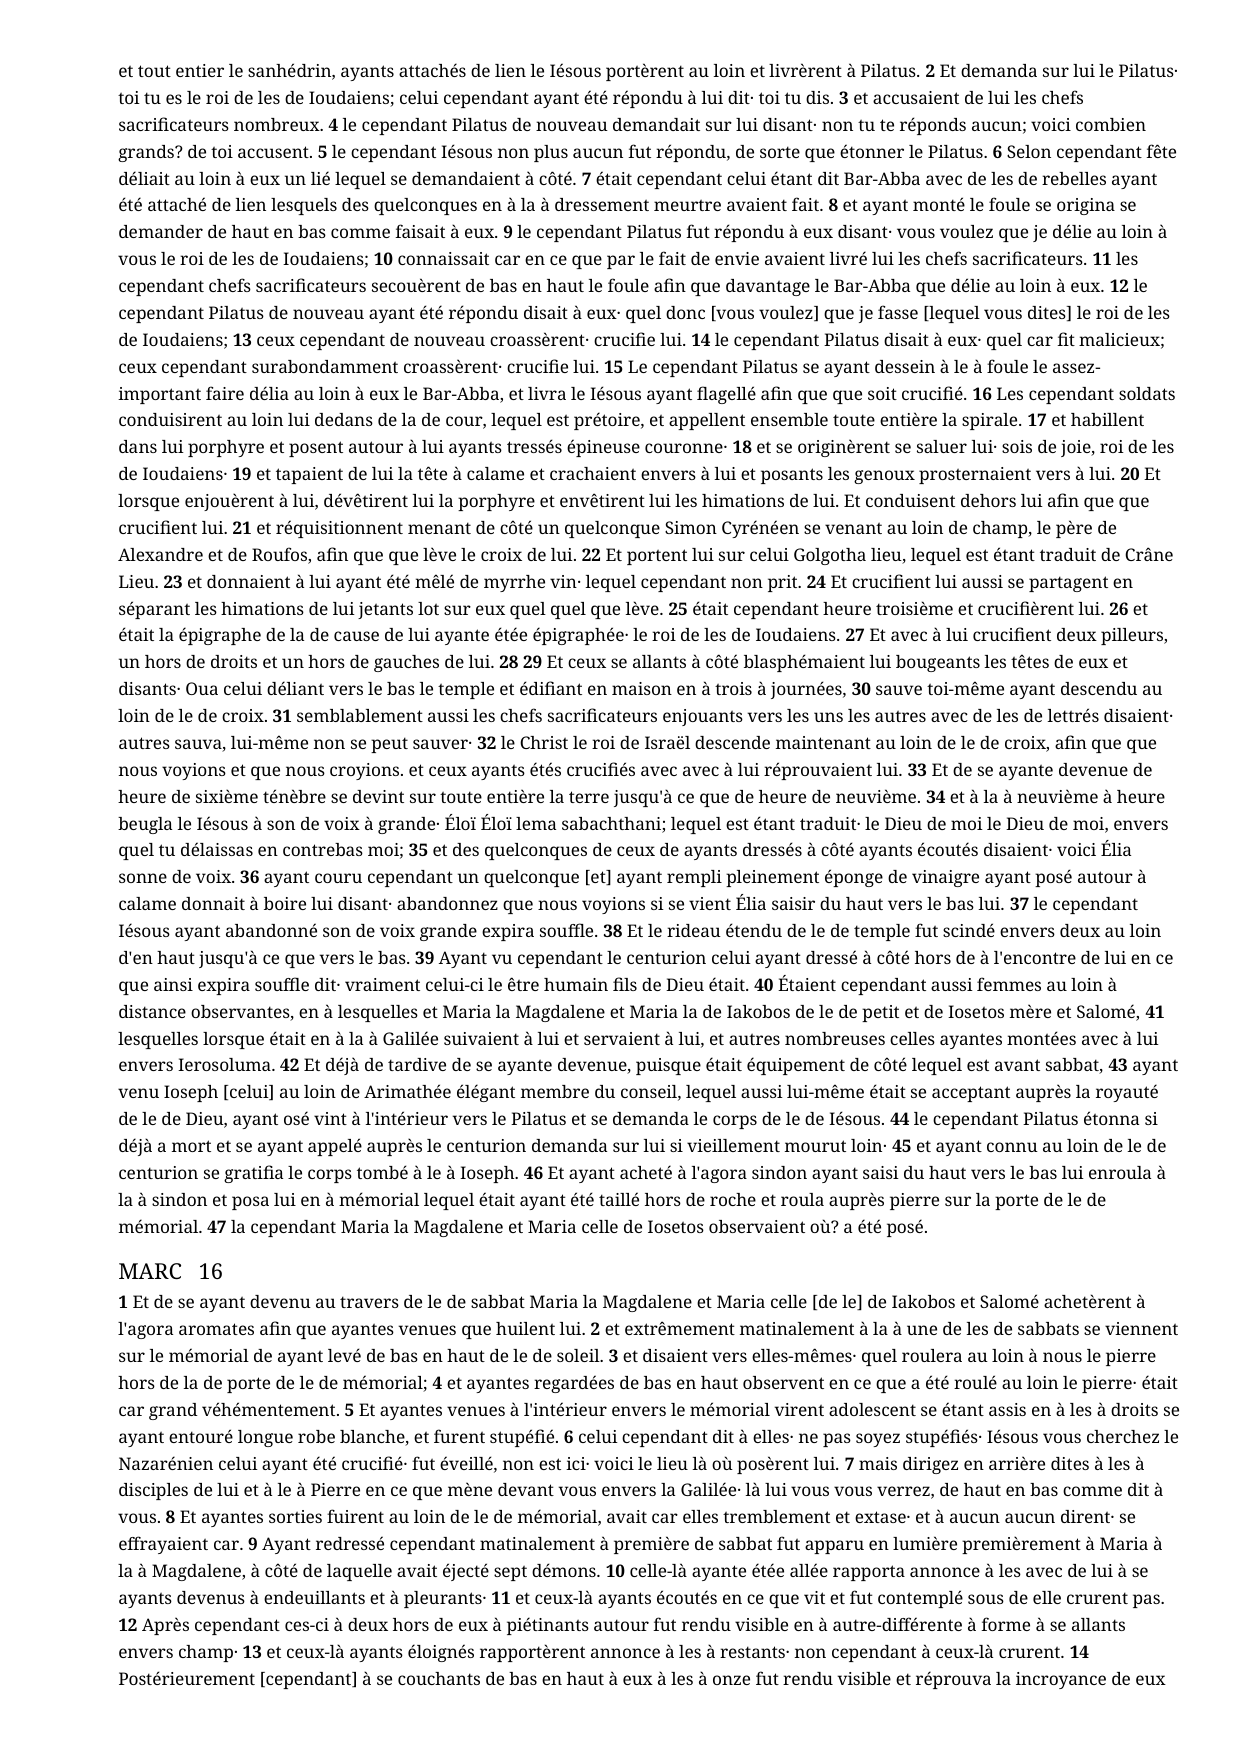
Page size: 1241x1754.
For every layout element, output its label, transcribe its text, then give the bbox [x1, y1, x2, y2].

text 1 Et de se ayant devenu au travers de le de sabbat Maria la Magdalene et Maria celle [de le] de Iakobos et Salomé achetèrent à l'agora aromates afin que ayantes venues que huilent lui. 2 et extrêmement matinalement à la à une de les de sabbats se viennent sur le mémorial de ayant levé de bas en haut de le de soleil. 3 et disaient vers elles-mêmes· quel roulera au loin à nous le pierre hors de la de porte de le de mémorial; 4 et ayantes regardées de bas en haut observent en ce que a été roulé au loin le pierre· était car grand véhémentement. 5 Et ayantes venues à l'intérieur envers le mémorial virent adolescent se étant assis en à les à droits se ayant entouré longue robe blanche, et furent stupéfié. 6 celui cependant dit à elles· ne pas soyez stupéfiés· Iésous vous cherchez le Nazarénien celui ayant été crucifié· fut éveillé, non est ici· voici le lieu là où posèrent lui. 7 mais dirigez en arrière dites à les à disciples de lui et à le à Pierre en ce que mène devant vous envers la Galilée· là lui vous vous verrez, de haut en bas comme dit à vous. 8 Et ayantes sorties fuirent au loin de le de mémorial, avait car elles tremblement et extase· et à aucun aucun dirent· se effrayaient car. 9 Ayant redressé cependant matinalement à première de sabbat fut apparu en lumière premièrement à Maria à la à Magdalene, à côté de laquelle avait éjecté sept démons. 10 celle-là ayante étée allée rapporta annonce à les avec de lui à se ayants devenus à endeuillants et à pleurants· 11 et ceux-là ayants écoutés en ce que vit et fut contemplé sous de elle crurent pas. 12 Après cependant ces-ci à deux hors de eux à piétinants autour fut rendu visible en à autre-différente à forme à se allants envers champ· 13 et ceux-là ayants éloignés rapportèrent annonce à les à restants· non cependant à ceux-là crurent. 14 Postérieurement [cependant] à se couchants de bas en haut à eux à les à onze fut rendu visible et réprouva la incroyance de eux [118, 1290, 1181, 1690]
text et tout entier le sanhédrin, ayants attachés de lien le Iésous portèrent au loin et livrèrent à Pilatus. 2 Et demanda sur lui le Pilatus· toi tu es le roi de les de Ioudaiens; celui cependant ayant été répondu à lui dit· toi tu dis. 3 et accusaient de lui les chefs sacrificateurs nombreux. 4 le cependant Pilatus de nouveau demandait sur lui disant· non tu te réponds aucun; voici combien grands? de toi accusent. 5 le cependant Iésous non plus aucun fut répondu, de sorte que étonner le Pilatus. 6 Selon cependant fête déliait au loin à eux un lié lequel se demandaient à côté. 7 était cependant celui étant dit Bar-Abba avec de les de rebelles ayant été attaché de lien lesquels des quelconques en à la à dressement meurtre avaient fait. 8 et ayant monté le foule se origina se demander de haut en bas comme faisait à eux. 9 le cependant Pilatus fut répondu à eux disant· vous voulez que je délie au loin à vous le roi de les de Ioudaiens; 10 connaissait car en ce que par le fait de envie avaient livré lui les chefs sacrificateurs. 11 les cependant chefs sacrificateurs secouèrent de bas en haut le foule afin que davantage le Bar-Abba que délie au loin à eux. 12 le cependant Pilatus de nouveau ayant été répondu disait à eux· quel donc [vous voulez] que je fasse [lequel vous dites] le roi de les de Ioudaiens; 13 ceux cependant de nouveau croassèrent· crucifie lui. 14 le cependant Pilatus disait à eux· quel car fit malicieux; ceux cependant surabondamment croassèrent· crucifie lui. 15 Le cependant Pilatus se ayant dessein à le à foule le assez-important faire délia au loin à eux le Bar-Abba, et livra le Iésous ayant flagellé afin que que soit crucifié. 16 Les cependant soldats conduisirent au loin lui dedans de la de cour, lequel est prétoire, et appellent ensemble toute entière la spirale. 17 et habillent dans lui porphyre et posent autour à lui ayants tressés épineuse couronne· 18 et se originèrent se saluer lui· sois de joie, roi de les de Ioudaiens· 19 et tapaient de lui la tête à calame et crachaient envers à lui et posants les genoux prosternaient vers à lui. 20 Et lorsque enjouèrent à lui, dévêtirent lui la porphyre et envêtirent lui les himations de lui. Et conduisent dehors lui afin que que crucifient lui. 21 et réquisitionnent menant de côté un quelconque Simon Cyrénéen se venant au loin de champ, le père de Alexandre et de Roufos, afin que que lève le croix de lui. 22 Et portent lui sur celui Golgotha lieu, lequel est étant traduit de Crâne Lieu. 23 et donnaient à lui ayant été mêlé de myrrhe vin· lequel cependant non prit. 24 Et crucifient lui aussi se partagent en séparant les himations de lui jetants lot sur eux quel quel que lève. 25 était cependant heure troisième et crucifièrent lui. 26 et était la épigraphe de la de cause de lui ayante étée épigraphée· le roi de les de Ioudaiens. 27 Et avec à lui crucifient deux pilleurs, un hors de droits et un hors de gauches de lui. 28 29 Et ceux se allants à côté blasphémaient lui bougeants les têtes de eux et disants· Oua celui déliant vers le bas le temple et édifiant en maison en à trois à journées, 30 sauve toi-même ayant descendu au loin de le de croix. 31 semblablement aussi les chefs sacrificateurs enjouants vers les uns les autres avec de les de lettrés disaient· autres sauva, lui-même non se peut sauver· 32 le Christ le roi de Israël descende maintenant au loin de le de croix, afin que que nous voyions et que nous croyions. et ceux ayants étés crucifiés avec avec à lui réprouvaient lui. 33 Et de se ayante devenue de heure de sixième ténèbre se devint sur toute entière la terre jusqu'à ce que de heure de neuvième. 34 et à la à neuvième à heure beugla le Iésous à son de voix à grande· Éloï Éloï lema sabachthani; lequel est étant traduit· le Dieu de moi le Dieu de moi, envers quel tu délaissas en contrebas moi; 35 et des quelconques de ceux de ayants dressés à côté ayants écoutés disaient· voici Élia sonne de voix. 36 ayant couru cependant un quelconque [et] ayant rempli pleinement éponge de vinaigre ayant posé autour à calame donnait à boire lui disant· abandonnez que nous voyions si se vient Élia saisir du haut vers le bas lui. 37 le cependant Iésous ayant abandonné son de voix grande expira souffle. 38 Et le rideau étendu de le de temple fut scindé envers deux au loin d'en haut jusqu'à ce que vers le bas. 39 Ayant vu cependant le centurion celui ayant dressé à côté hors de à l'encontre de lui en ce que ainsi expira souffle dit· vraiment celui-ci le être humain fils de Dieu était. 40 Étaient cependant aussi femmes au loin à distance observantes, en à lesquelles et Maria la Magdalene et Maria la de Iakobos de le de petit et de Iosetos mère et Salomé, 41 lesquelles lorsque était en à la à Galilée suivaient à lui et servaient à lui, et autres nombreuses celles ayantes montées avec à lui envers Ierosoluma. 42 Et déjà de tardive de se ayante devenue, puisque était équipement de côté lequel est avant sabbat, 43 ayant venu Ioseph [celui] au loin de Arimathée élégant membre du conseil, lequel aussi lui-même était se acceptant auprès la royauté de le de Dieu, ayant osé vint à l'intérieur vers le Pilatus et se demanda le corps de le de Iésous. 44 le cependant Pilatus étonna si déjà a mort et se ayant appelé auprès le centurion demanda sur lui si vieillement mourut loin· 45 et ayant connu au loin de le de centurion se gratifia le corps tombé à le à Ioseph. 46 Et ayant acheté à l'agora sindon ayant saisi du haut vers le bas lui enroula à la à sindon et posa lui en à mémorial lequel était ayant été taillé hors de roche et roula auprès pierre sur la porte de le de mémorial. 47 la cependant Maria la Magdalene et Maria celle de Iosetos observaient où? a été posé. [118, 59, 1181, 1238]
text MARC 16 [118, 1256, 1181, 1286]
